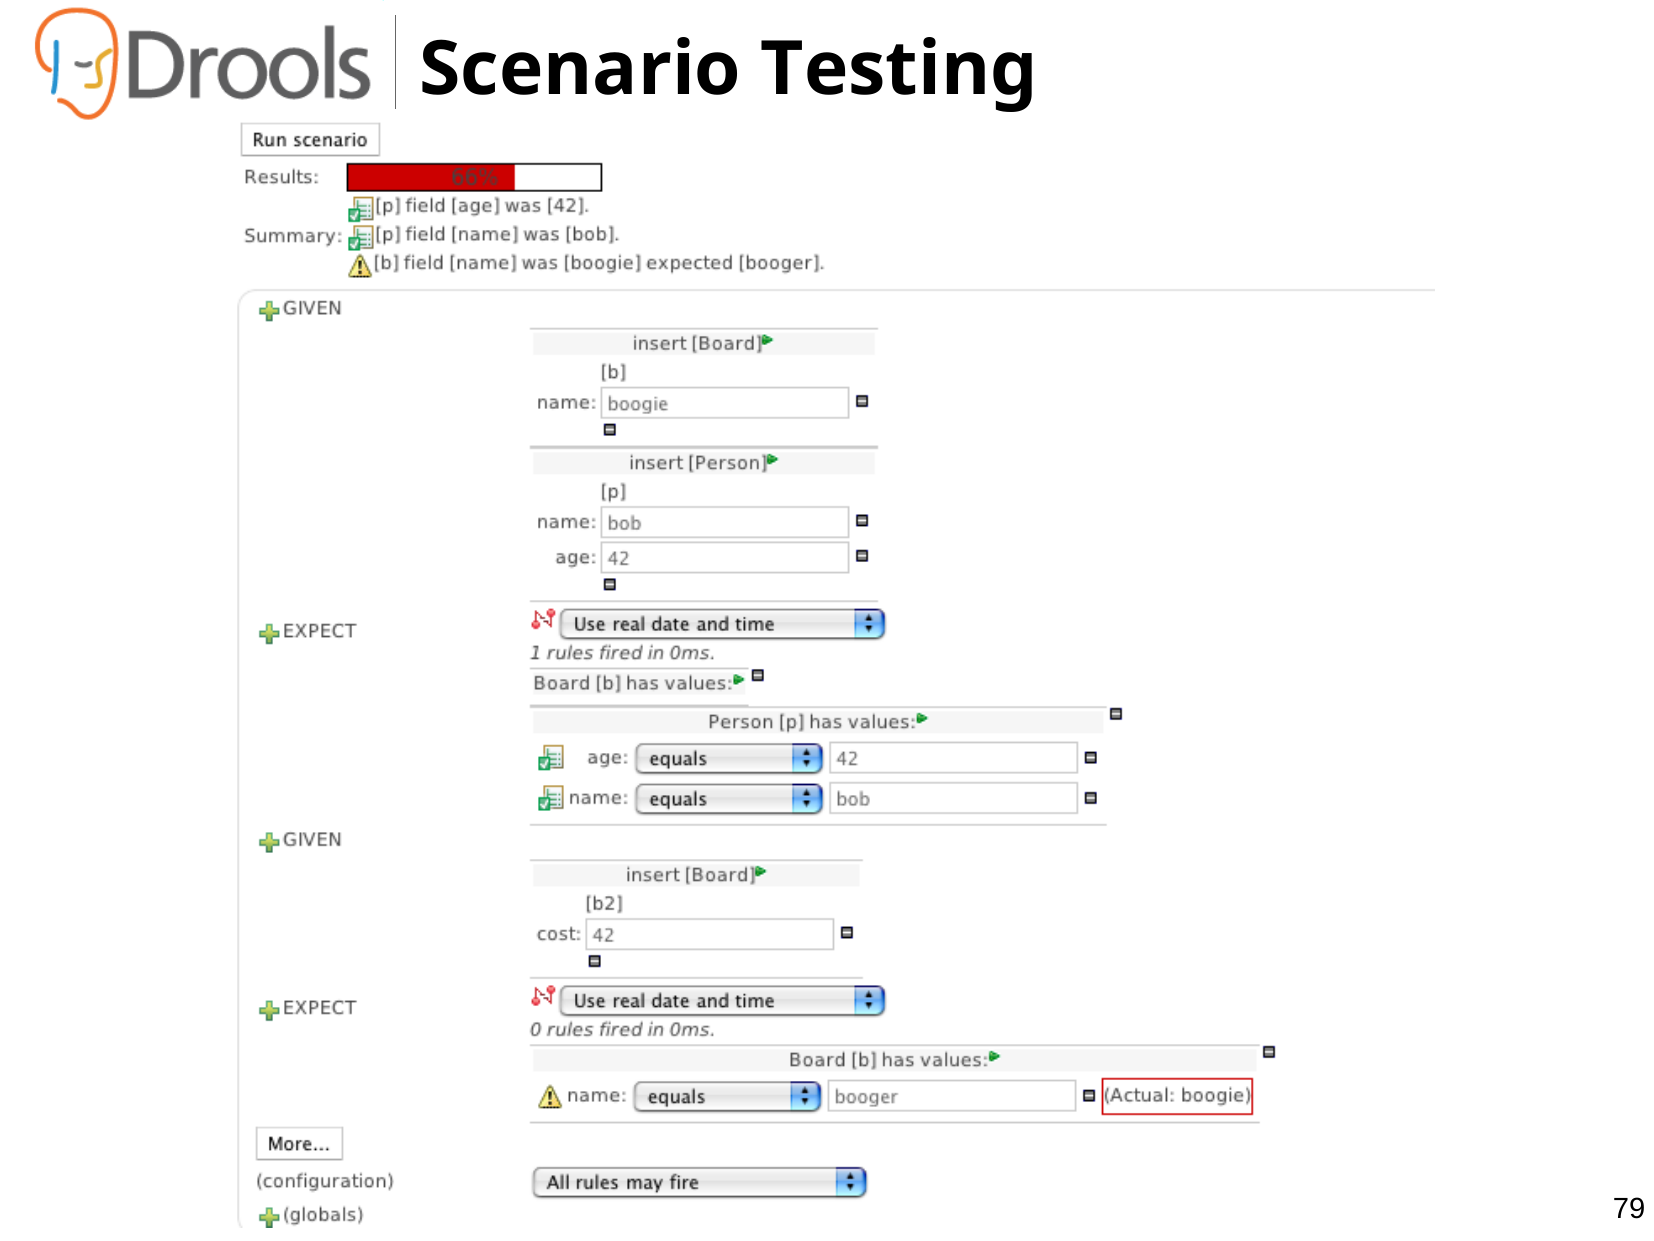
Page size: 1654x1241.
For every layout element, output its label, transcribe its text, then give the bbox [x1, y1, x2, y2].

picture [29, 0, 1435, 1228]
title Scenario Testing [419, 12, 1630, 118]
